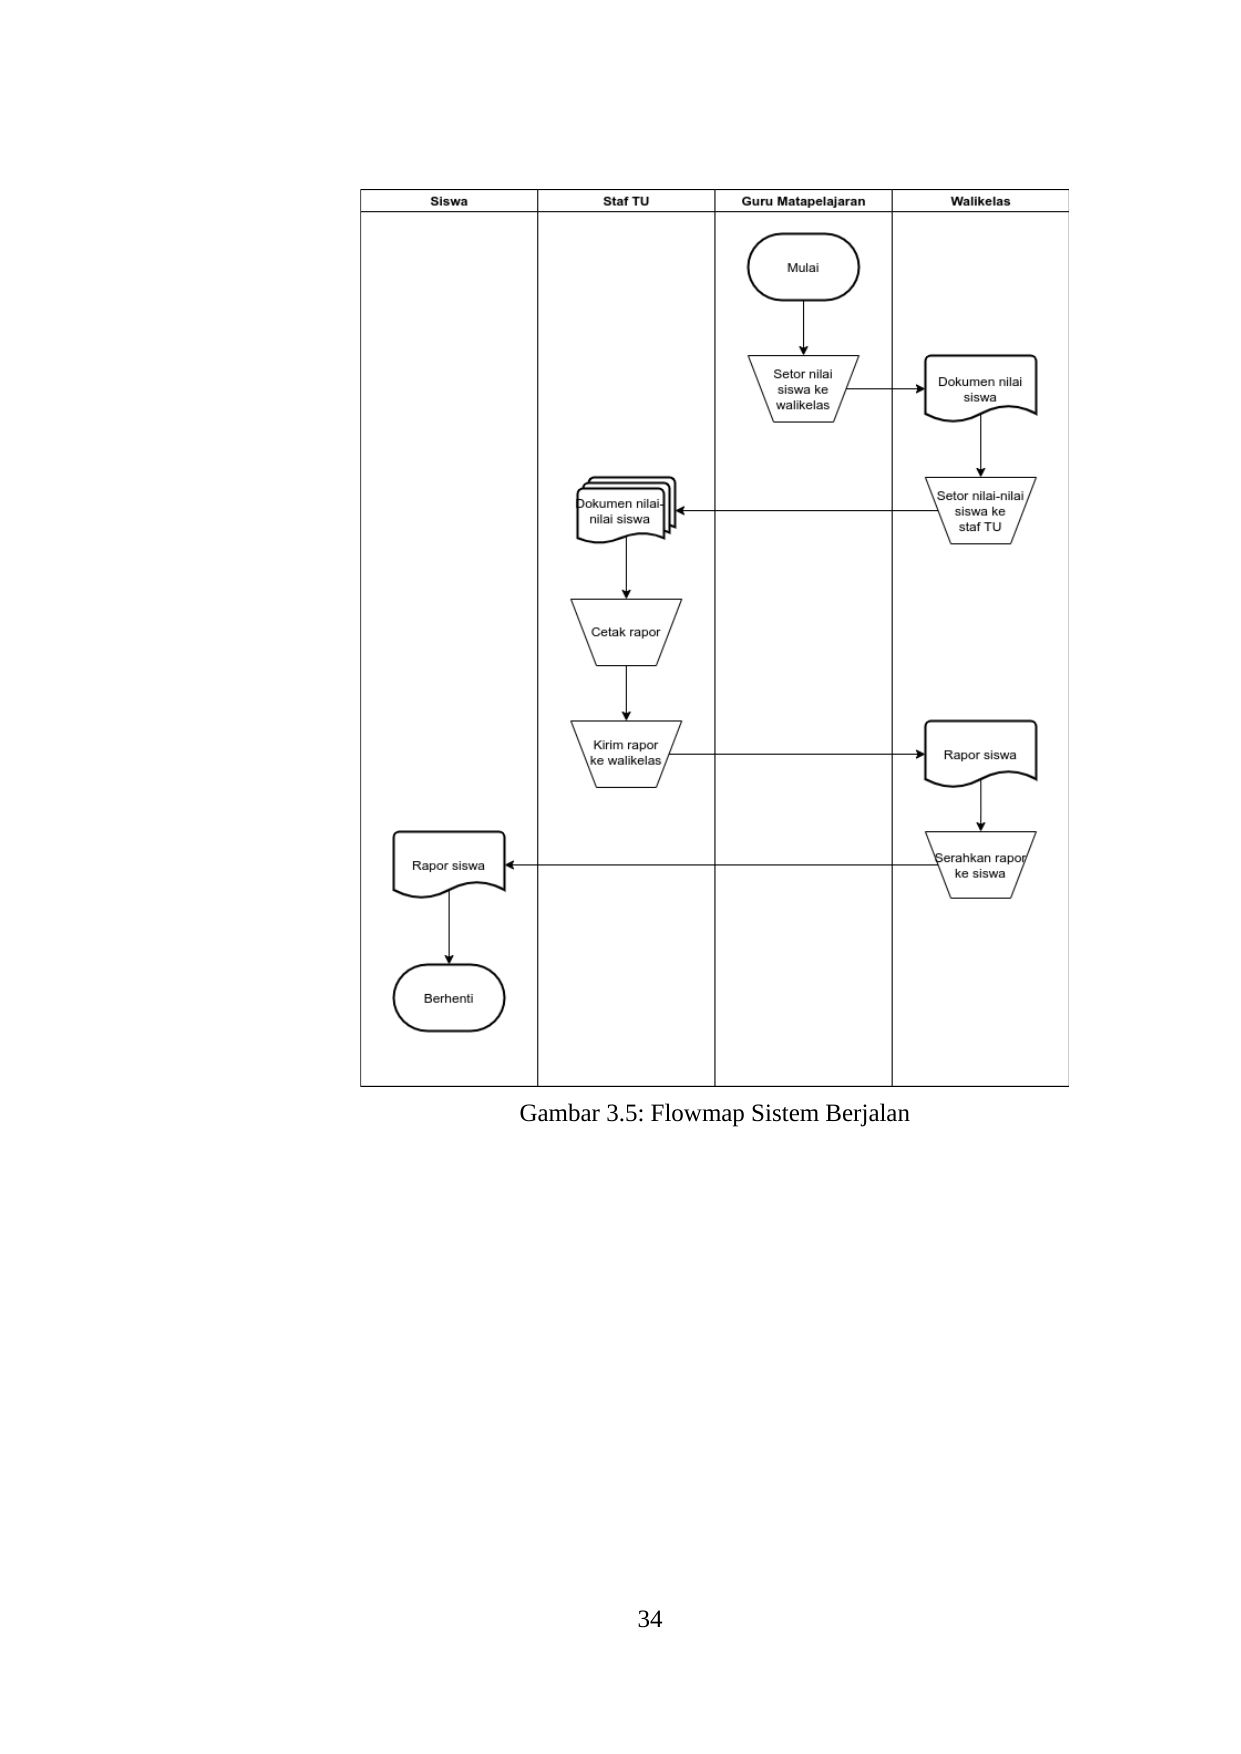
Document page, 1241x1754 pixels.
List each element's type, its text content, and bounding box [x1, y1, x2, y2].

text Gambar 3.5: Flowmap Sistem Berjalan [360, 1087, 1069, 1131]
picture [360, 189, 1069, 1087]
